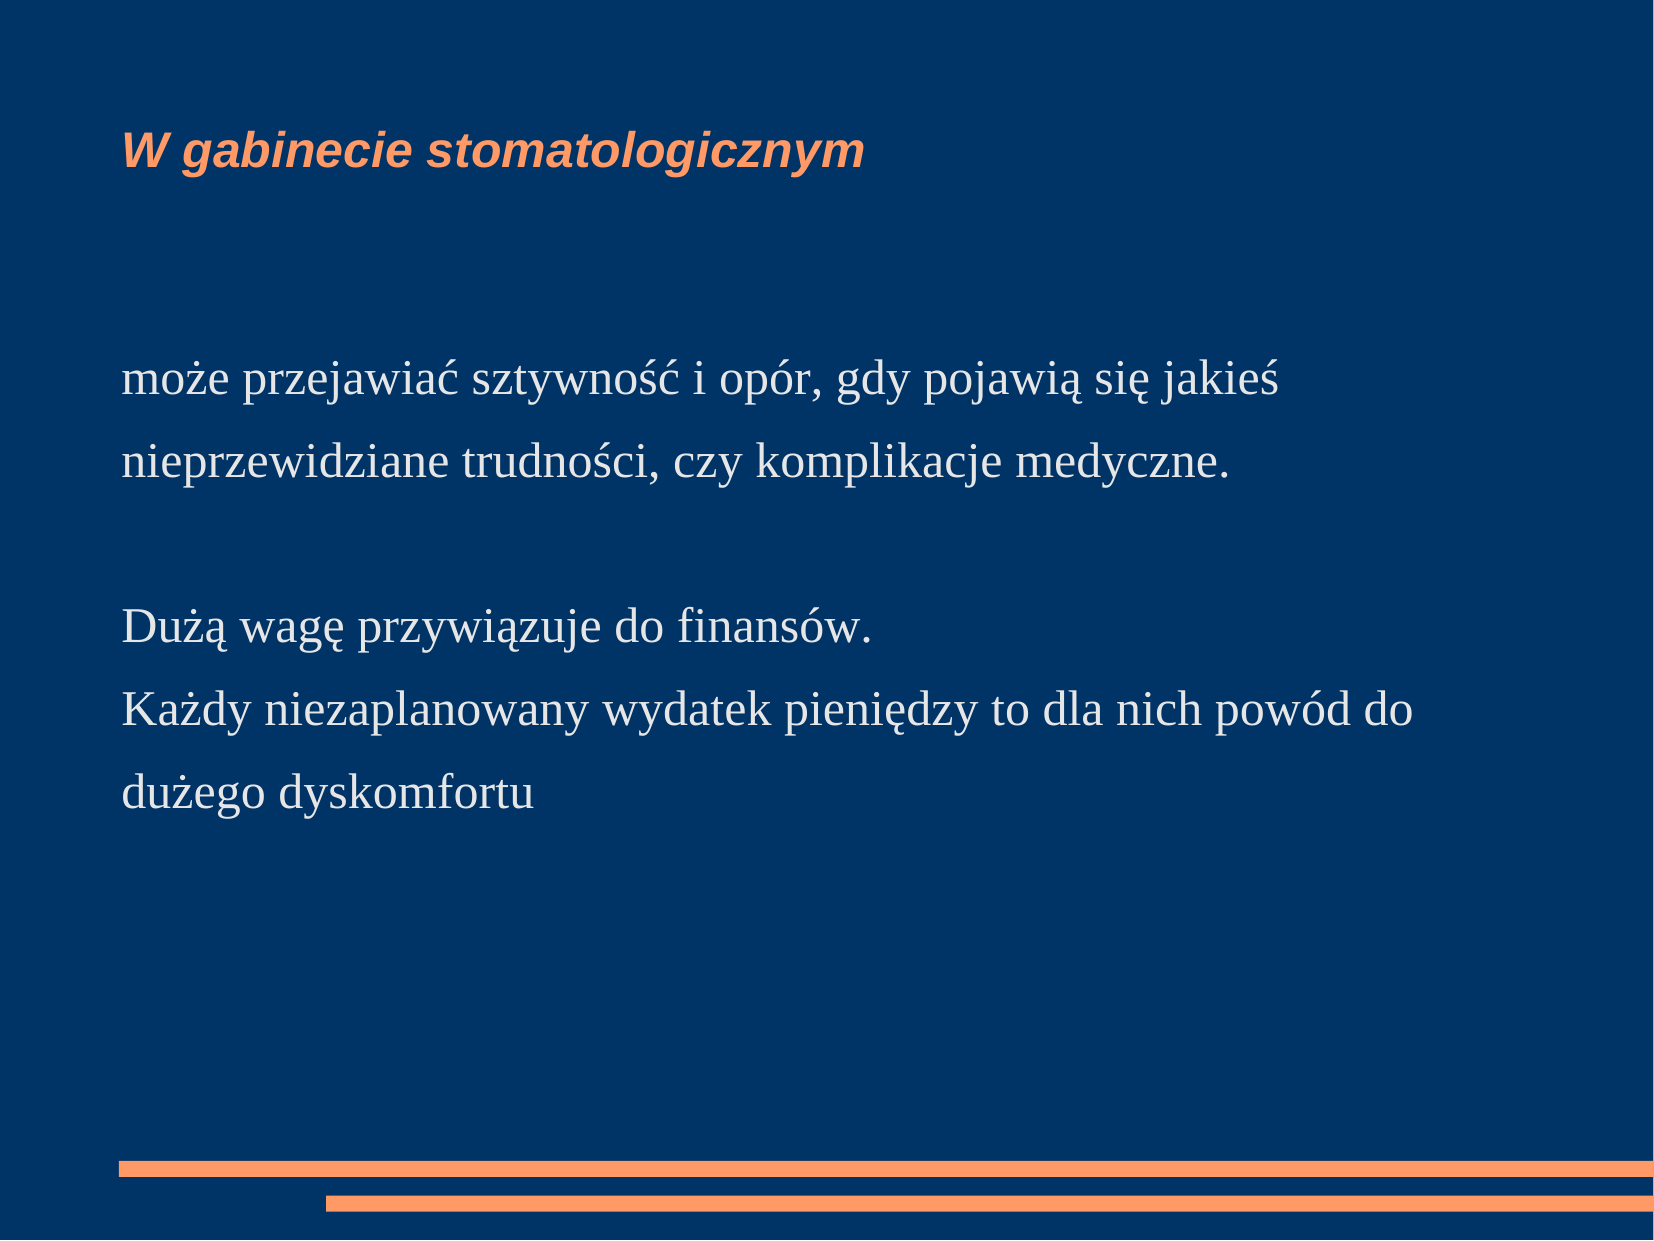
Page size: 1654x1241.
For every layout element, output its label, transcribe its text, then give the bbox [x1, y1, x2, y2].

title W gabinecie stomatologicznym [121, 46, 1534, 254]
list może przejawiać sztywność i opór, gdy pojawią się jakieś nieprzewidziane trudności, czy komplikacje medyczne. Dużą wagę przywiązuje do finansów. Każdy niezaplanowany wydatek pieniędzy to dla nich powód do dużego dyskomfortu [121, 322, 1561, 1132]
